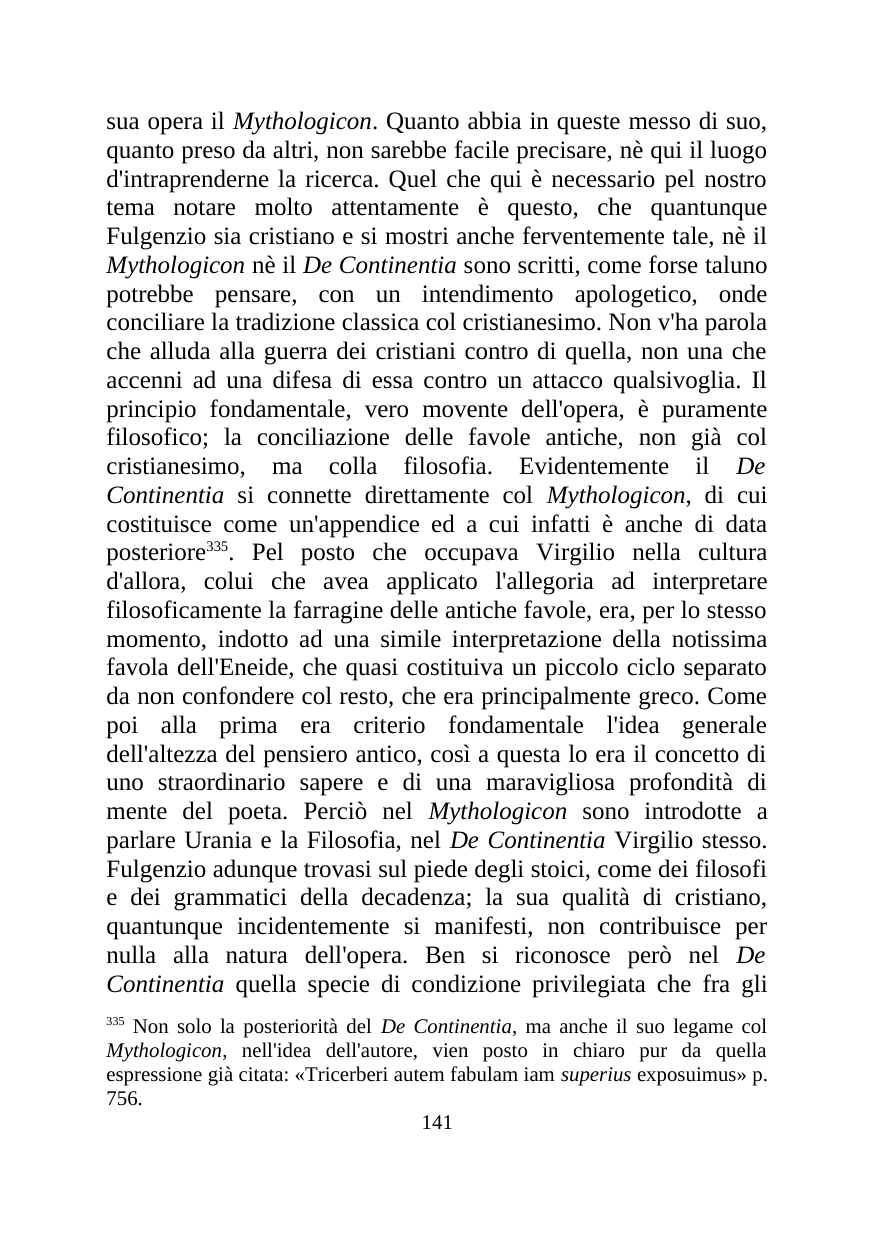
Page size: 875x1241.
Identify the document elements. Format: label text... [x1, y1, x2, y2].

text sua opera il Mythologicon. Quanto abbia in queste messo di suo, quanto preso da altri, non sarebbe facile precisare, nè qui il luogo d'intraprenderne la ricerca. Quel che qui è necessario pel nostro tema notare molto attentamente è questo, che quantunque Fulgenzio sia cristiano e si mostri anche ferventemente tale, nè il Mythologicon nè il De Continentia sono scritti, come forse taluno potrebbe pensare, con un intendimento apologetico, onde conciliare la tradizione classica col cristianesimo. Non v'ha parola che alluda alla guerra dei cristiani contro di quella, non una che accenni ad una difesa di essa contro un attacco qualsivoglia. Il principio fondamentale, vero movente dell'opera, è puramente filosofico; la conciliazione delle favole antiche, non già col cristianesimo, ma colla filosofia. Evidentemente il De Continentia si connette direttamente col Mythologicon, di cui costituisce come un'appendice ed a cui infatti è anche di data posteriore. Pel posto che occupava Virgilio nella cultura d'allora, colui che avea applicato l'allegoria ad interpretare filosoficamente la farragine delle antiche favole, era, per lo stesso momento, indotto ad una simile interpretazione della notissima favola dell'Eneide, che quasi costituiva un piccolo ciclo separato da non confondere col resto, che era principalmente greco. Come poi alla prima era criterio fondamentale l'idea generale dell'altezza del pensiero antico, così a questa lo era il concetto di uno straordinario sapere e di una maravigliosa profondità di mente del poeta. Perciò nel Mythologicon sono introdotte a parlare Urania e la Filosofia, nel De Continentia Virgilio stesso. Fulgenzio adunque trovasi sul piede degli stoici, come dei filosofi e dei grammatici della decadenza; la sua qualità di cristiano, quantunque incidentemente si manifesti, non contribuisce per nulla alla natura dell'opera. Ben si riconosce però nel De Continentia quella specie di condizione privilegiata che fra gli [106, 106, 768, 997]
text Non solo la posteriorità del De Continentia, ma anche il suo legame col Mythologicon, nell'idea dell'autore, vien posto in chiaro pur da quella espressione già citata: «Tricerberi autem fabulam iam superius exposuimus» p. 756. [106, 1014, 768, 1110]
